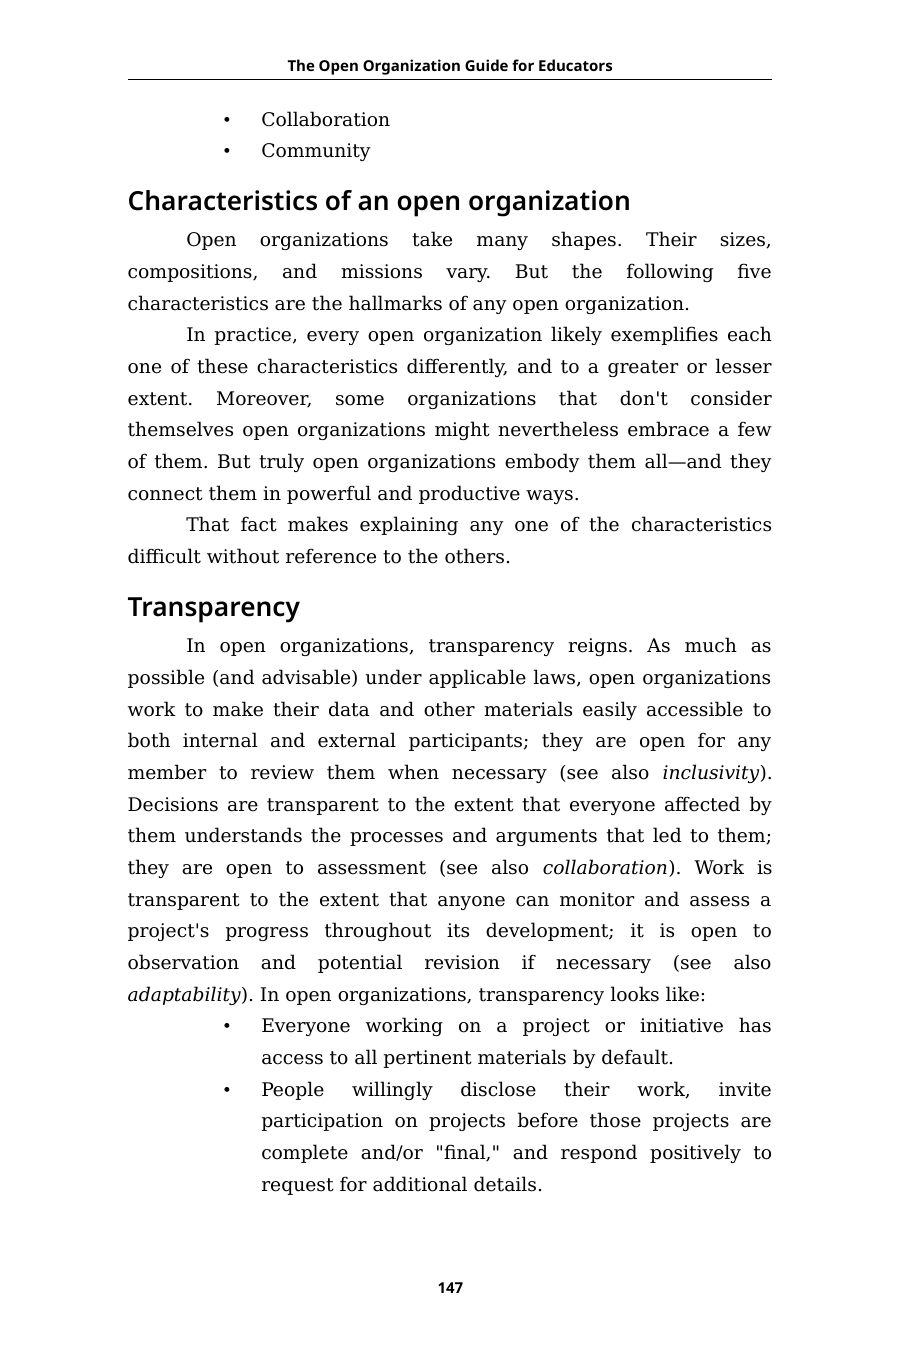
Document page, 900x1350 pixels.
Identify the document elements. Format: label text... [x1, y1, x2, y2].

list People willingly disclose their work, invite participation on projects before those projects are complete and/or "final," and respond positively to request for additional details. [223, 1078, 772, 1195]
subtitle Transparency [127, 592, 772, 623]
text In practice, every open organization likely exemplifies each one of these characteristics differently, and to a greater or lesser extent. Moreover, some organizations that don't consider themselves open organizations might nevertheless embrace a few of them. But truly open organizations embody them all—and they connect them in powerful and productive ways. [127, 324, 772, 505]
text That fact makes explaining any one of the characteristics difficult without reference to the others. [127, 514, 772, 568]
text Open organizations take many shapes. Their sizes, compositions, and missions vary. But the following five characteristics are the hallmarks of any open organization. [127, 229, 772, 315]
subtitle Characteristics of an open organization [127, 187, 772, 217]
list Collaboration [223, 109, 772, 131]
list Community [223, 140, 772, 162]
list Everyone working on a project or initiative has access to all pertinent materials by default. [223, 1015, 772, 1069]
text In open organizations, transparency reigns. As much as possible (and advisable) under applicable laws, open organizations work to make their data and other materials easily accessible to both internal and external participants; they are open for any member to review them when necessary (see also inclusivity). Decisions are transparent to the extent that everyone affected by them understands the processes and arguments that led to them; they are open to assessment (see also collaboration). Work is transparent to the extent that anyone can monitor and assess a project's progress throughout its development; it is open to observation and potential revision if necessary (see also adaptability). In open organizations, transparency looks like: [127, 635, 772, 1005]
